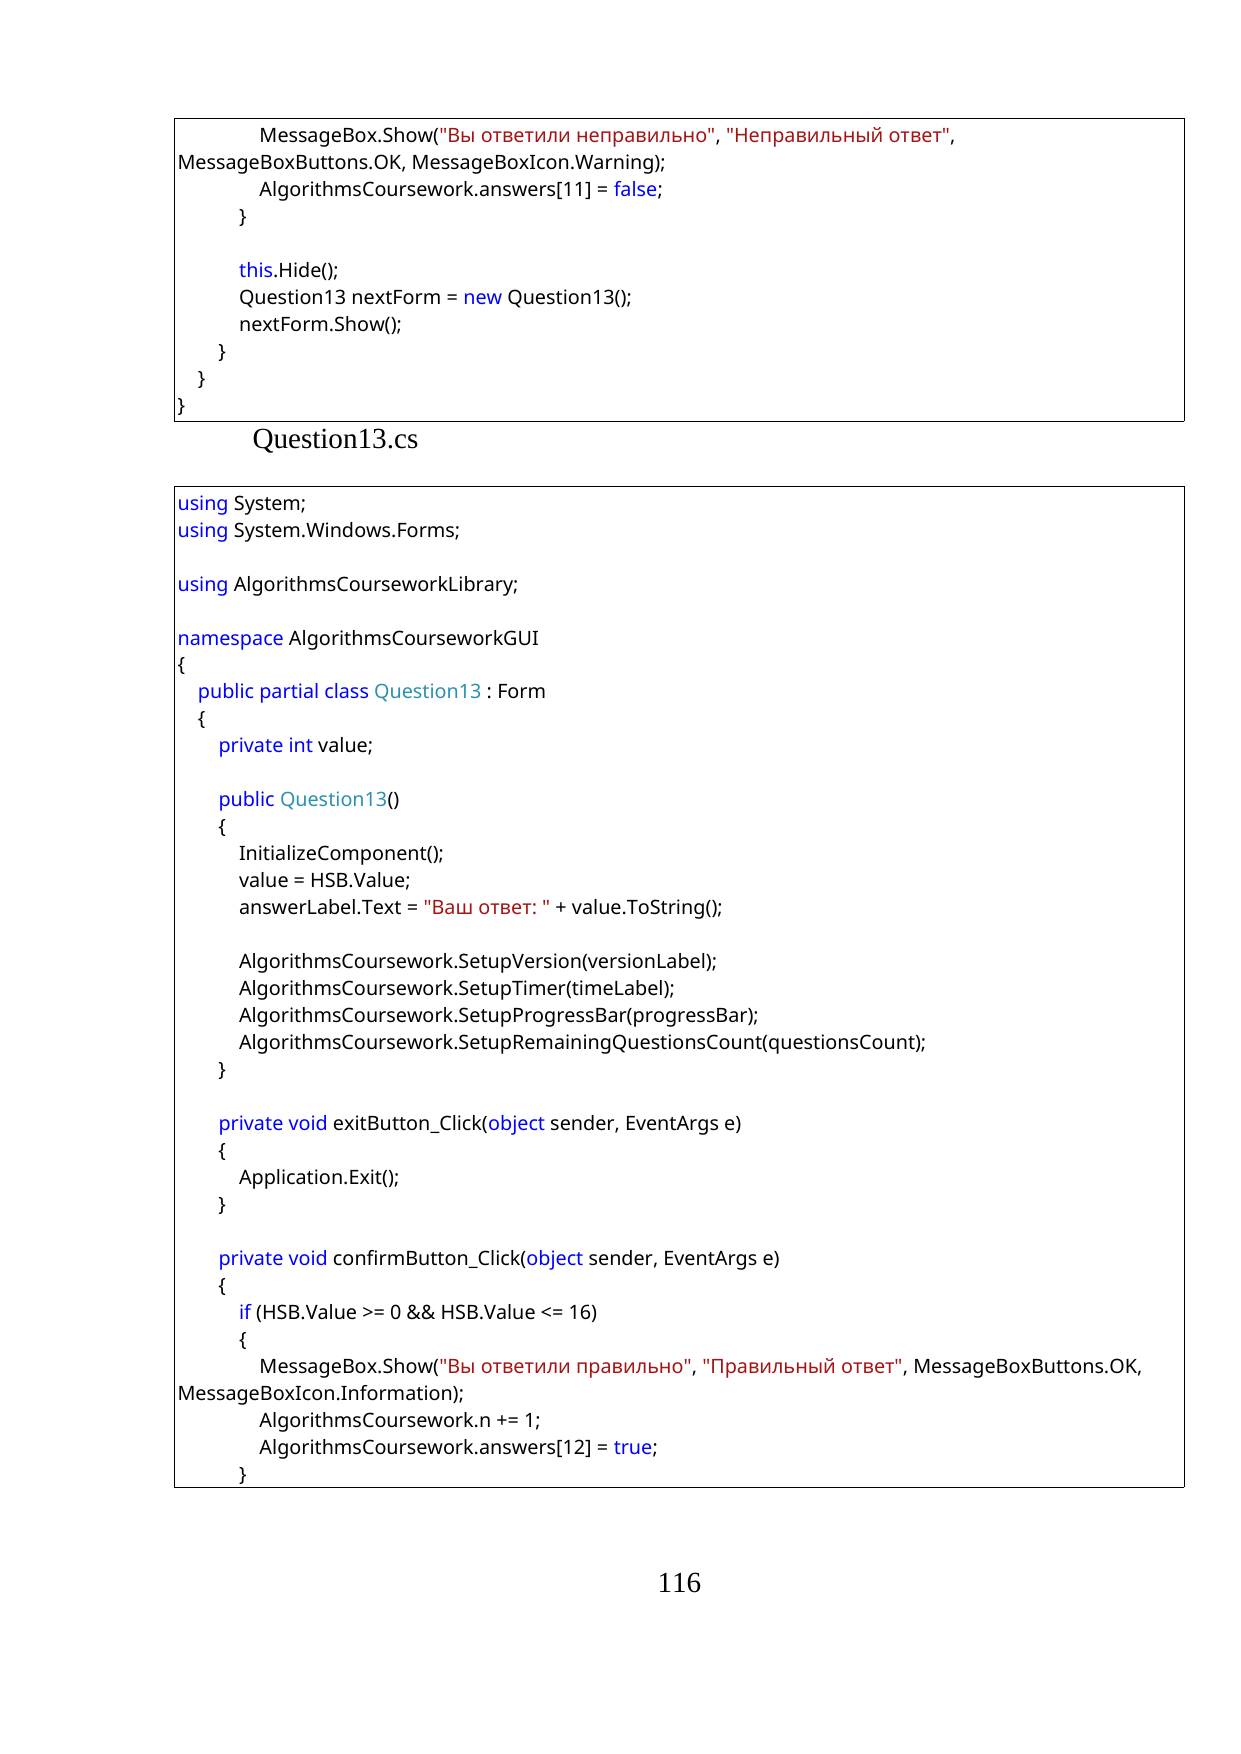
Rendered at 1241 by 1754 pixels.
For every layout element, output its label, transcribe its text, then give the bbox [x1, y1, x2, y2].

text AlgorithmsCoursework.answers[12] = true; [177, 1433, 1181, 1460]
text value = HSB.Value; [177, 867, 1181, 893]
text InitializeComponent(); [177, 839, 1181, 867]
text { [177, 813, 1181, 839]
text } [175, 388, 1184, 421]
text nextForm.Show(); [177, 310, 1181, 337]
text AlgorithmsCoursework.answers[11] = false; [177, 175, 1181, 202]
text { [177, 1136, 1181, 1163]
text Application.Exit(); [177, 1163, 1181, 1190]
text { [177, 651, 1181, 678]
text Question13.cs [177, 422, 1181, 454]
text MessageBox.Show("Вы ответили правильно", "Правильный ответ", MessageBoxButtons.OK, MessageBoxIcon.Information); [177, 1352, 1181, 1406]
text AlgorithmsCoursework.SetupTimer(timeLabel); [177, 974, 1181, 1001]
text } [177, 1460, 1181, 1487]
text AlgorithmsCoursework.n += 1; [177, 1406, 1181, 1433]
text this.Hide(); [177, 256, 1181, 283]
text public Question13() [177, 786, 1181, 813]
text private int value; [177, 732, 1181, 759]
text using System; [175, 487, 1184, 516]
text } [177, 1055, 1181, 1082]
text } [177, 364, 1181, 388]
text using AlgorithmsCourseworkLibrary; [177, 570, 1181, 597]
text AlgorithmsCoursework.SetupProgressBar(progressBar); [177, 1001, 1181, 1028]
text MessageBox.Show("Вы ответили неправильно", "Неправильный ответ", MessageBoxButtons.OK, MessageBoxIcon.Warning); [175, 119, 1184, 175]
text using System.Windows.Forms; [177, 516, 1181, 543]
text } [177, 337, 1181, 364]
text AlgorithmsCoursework.SetupRemainingQuestionsCount(questionsCount); [177, 1028, 1181, 1055]
text public partial class Question13 : Form [177, 678, 1181, 705]
text private void confirmButton_Click(object sender, EventArgs e) [177, 1244, 1181, 1271]
text private void exitButton_Click(object sender, EventArgs e) [177, 1109, 1181, 1136]
text { [177, 1325, 1181, 1352]
text { [177, 1271, 1181, 1298]
text answerLabel.Text = "Ваш ответ: " + value.ToString(); [177, 893, 1181, 921]
text { [177, 705, 1181, 732]
text AlgorithmsCoursework.SetupVersion(versionLabel); [177, 947, 1181, 974]
text } [177, 202, 1181, 229]
text } [177, 1190, 1181, 1217]
text namespace AlgorithmsCourseworkGUI [177, 624, 1181, 651]
text Question13 nextForm = new Question13(); [177, 283, 1181, 310]
text if (HSB.Value >= 0 && HSB.Value <= 16) [177, 1298, 1181, 1325]
